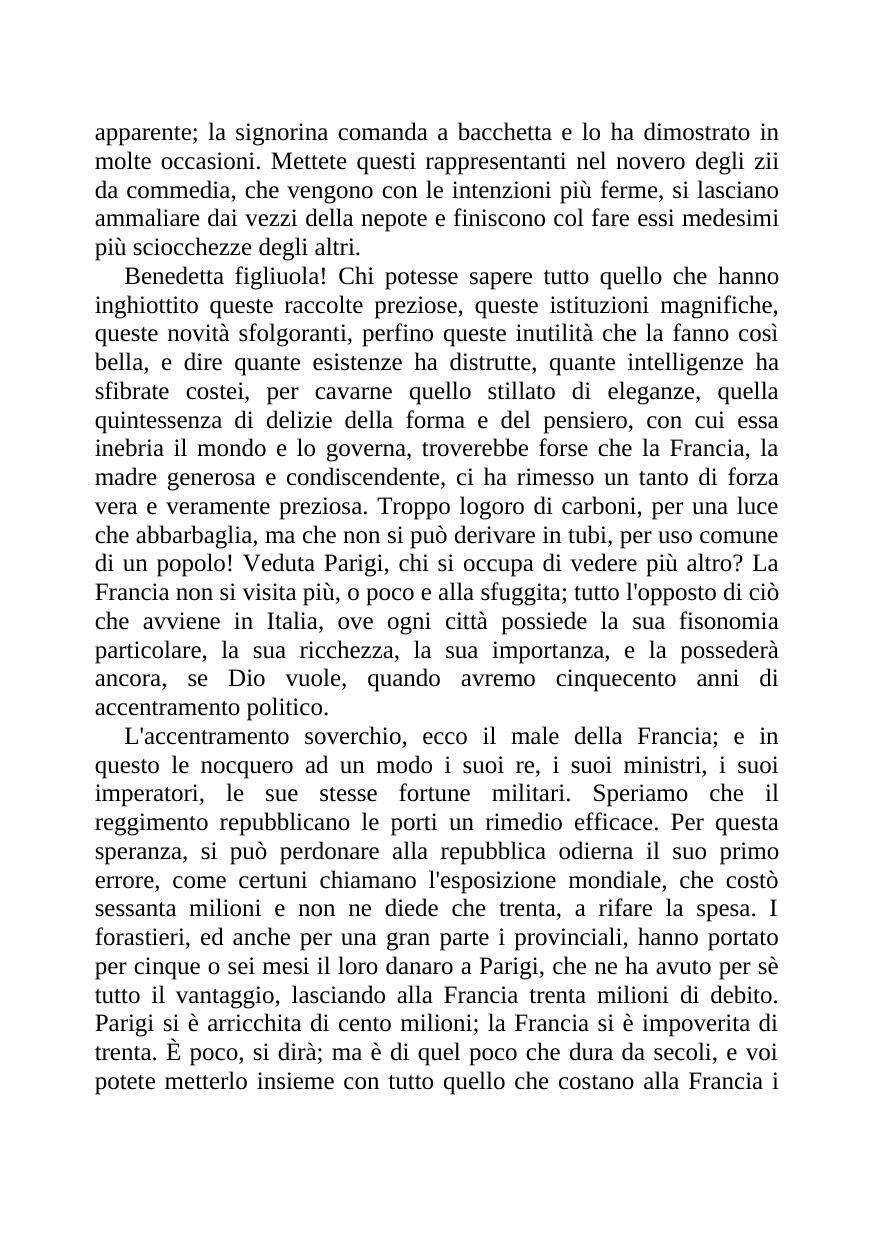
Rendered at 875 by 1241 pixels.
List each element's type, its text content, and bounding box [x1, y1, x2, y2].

text L'accentramento soverchio, ecco il male della Francia; e in questo le nocquero ad un modo i suoi re, i suoi ministri, i suoi imperatori, le sue stesse fortune militari. Speriamo che il reggimento repubblicano le porti un rimedio efficace. Per questa speranza, si può perdonare alla repubblica odierna il suo primo errore, come certuni chiamano l'esposizione mondiale, che costò sessanta milioni e non ne diede che trenta, a rifare la spesa. I forastieri, ed anche per una gran parte i provinciali, hanno portato per cinque o sei mesi il loro danaro a Parigi, che ne ha avuto per sè tutto il vantaggio, lasciando alla Francia trenta milioni di debito. Parigi si è arricchita di cento milioni; la Francia si è impoverita di trenta. È poco, si dirà; ma è di quel poco che dura da secoli, e voi potete metterlo insieme con tutto quello che costano alla Francia i [94, 721, 779, 1095]
text apparente; la signorina comanda a bacchetta e lo ha dimostrato in molte occasioni. Mettete questi rappresentanti nel novero degli zii da commedia, che vengono con le intenzioni più ferme, si lasciano ammaliare dai vezzi della nepote e finiscono col fare essi medesimi più sciocchezze degli altri. [94, 117, 779, 261]
text Benedetta figliuola! Chi potesse sapere tutto quello che hanno inghiottito queste raccolte preziose, queste istituzioni magnifiche, queste novità sfolgoranti, perfino queste inutilità che la fanno così bella, e dire quante esistenze ha distrutte, quante intelligenze ha sfibrate costei, per cavarne quello stillato di eleganze, quella quintessenza di delizie della forma e del pensiero, con cui essa inebria il mondo e lo governa, troverebbe forse che la Francia, la madre generosa e condiscendente, ci ha rimesso un tanto di forza vera e veramente preziosa. Troppo logoro di carboni, per una luce che abbarbaglia, ma che non si può derivare in tubi, per uso comune di un popolo! Veduta Parigi, chi si occupa di vedere più altro? La Francia non si visita più, o poco e alla sfuggita; tutto l'opposto di ciò che avviene in Italia, ove ogni città possiede la sua fisonomia particolare, la sua ricchezza, la sua importanza, e la possederà ancora, se Dio vuole, quando avremo cinquecento anni di accentramento politico. [94, 261, 779, 721]
